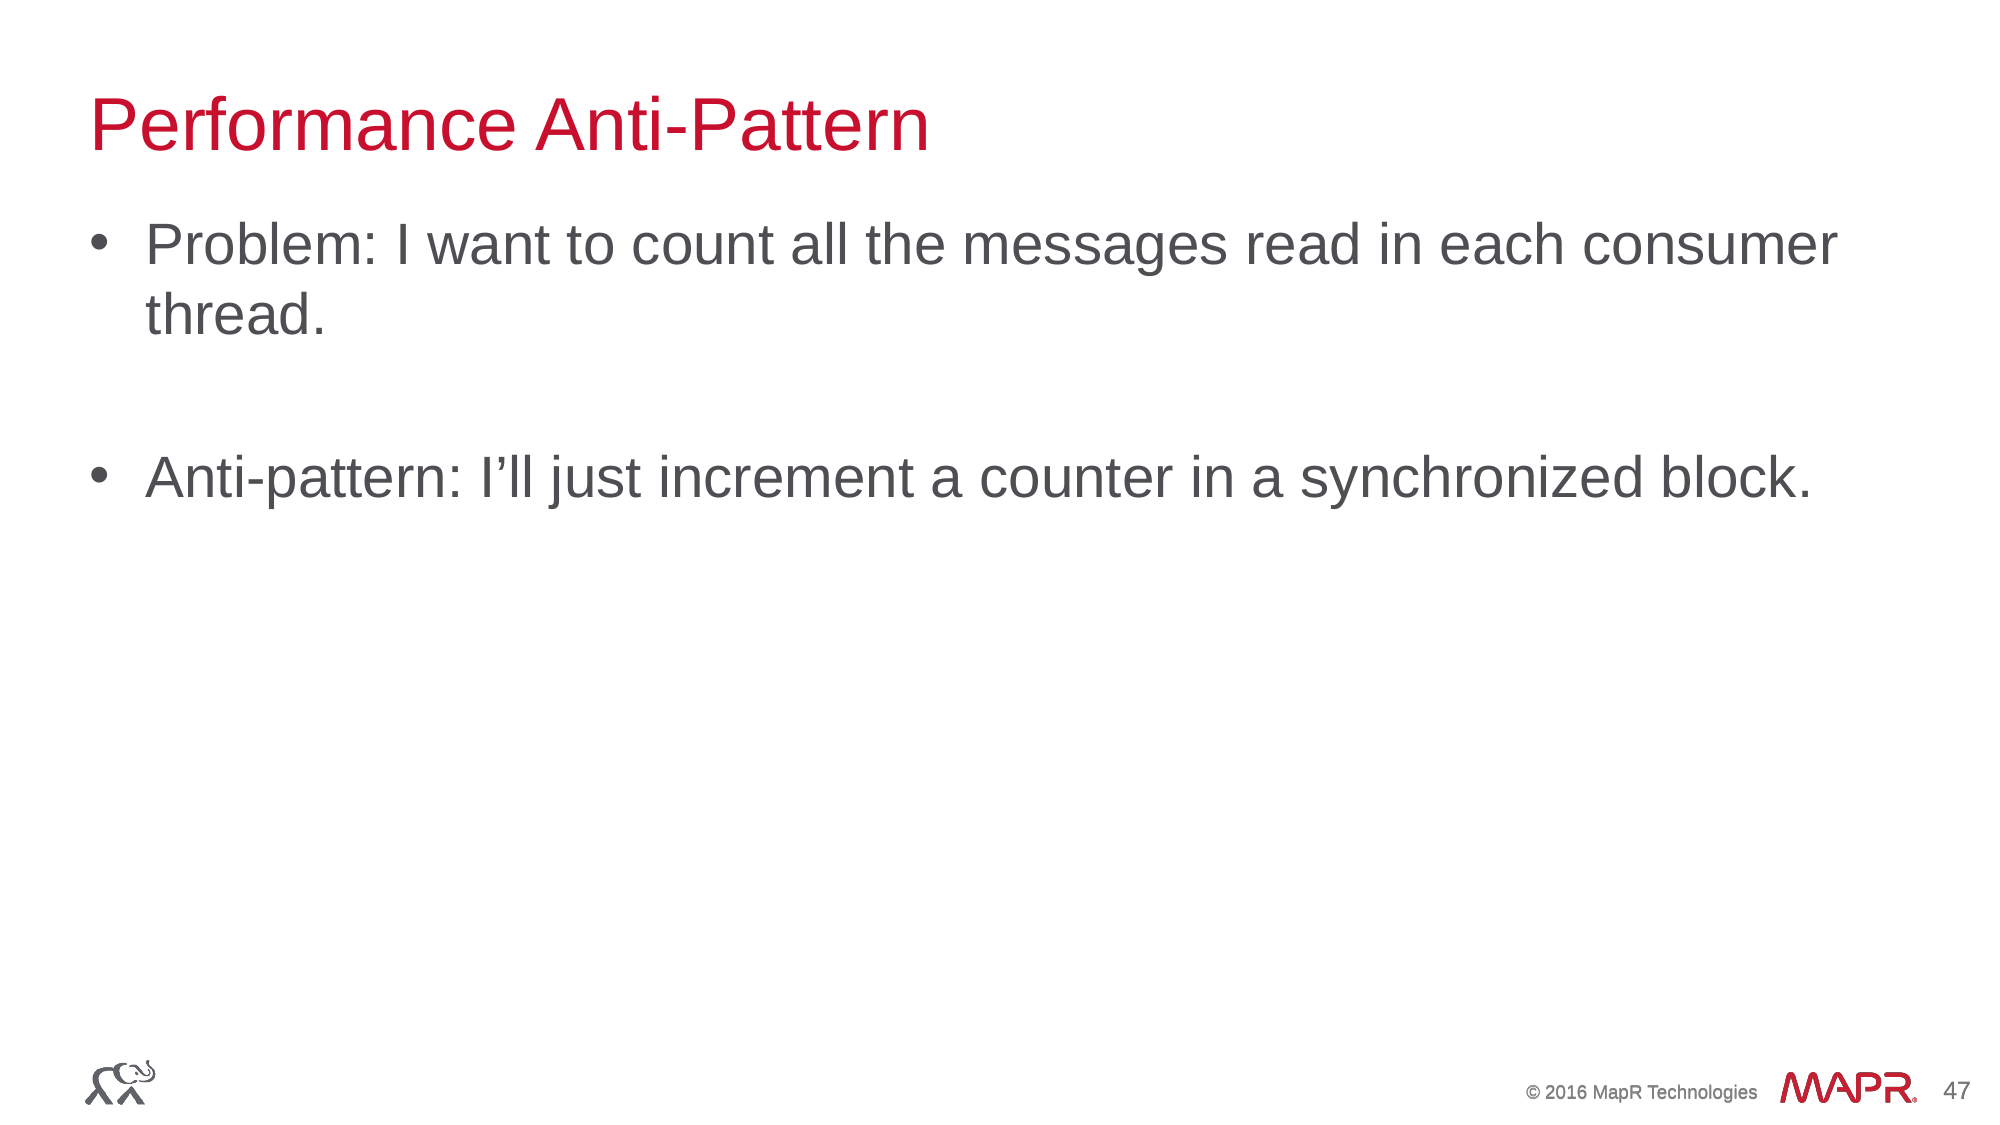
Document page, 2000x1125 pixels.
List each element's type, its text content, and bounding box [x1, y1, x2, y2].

picture [75, 1038, 167, 1125]
list Problem: I want to count all the messages read in each consumer thread. Anti-pattern: I’ll just increment a counter in a synchronized block. [69, 196, 1869, 1005]
title Performance Anti-Pattern [69, 45, 1869, 196]
